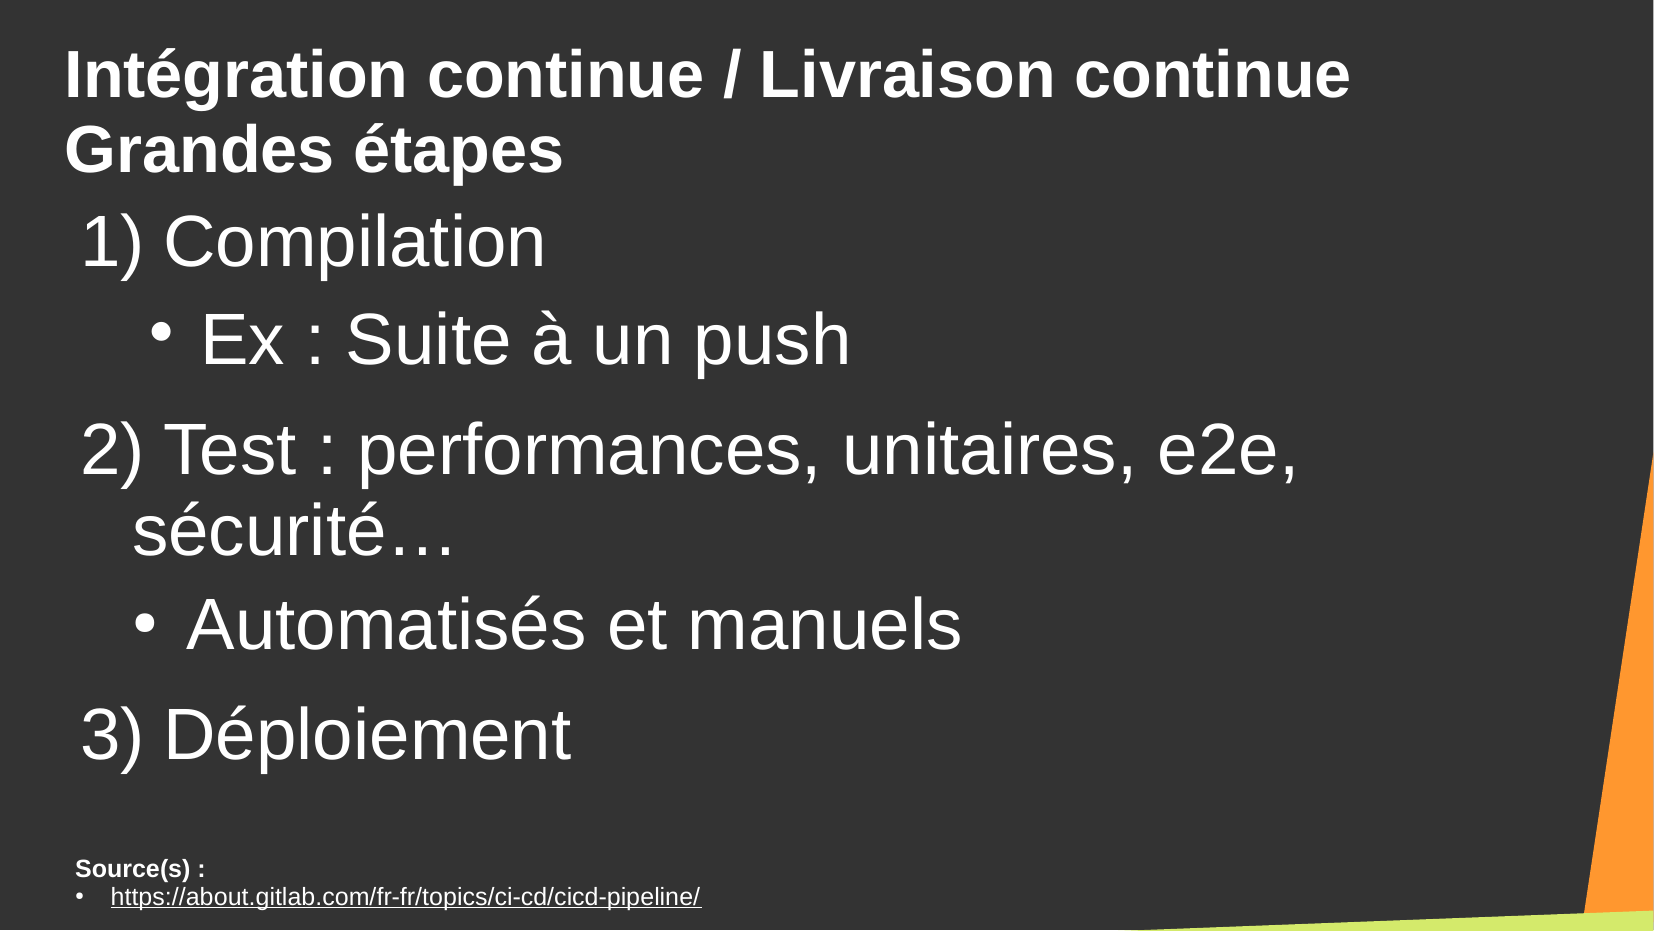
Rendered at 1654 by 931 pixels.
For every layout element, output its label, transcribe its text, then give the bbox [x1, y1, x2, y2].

title Intégration continue / Livraison continue Grandes étapes [64, 37, 1388, 187]
text_box Source(s) : https://about.gitlab.com/fr-fr/topics/ci-cd/cicd-pipeline/ [60, 826, 1524, 919]
text_box [1118, 448, 1654, 931]
list Compilation Ex : Suite à un push Test : performances, unitaires, e2e, sécurité… Automatisés et manuels Déploiement [63, 200, 1542, 780]
